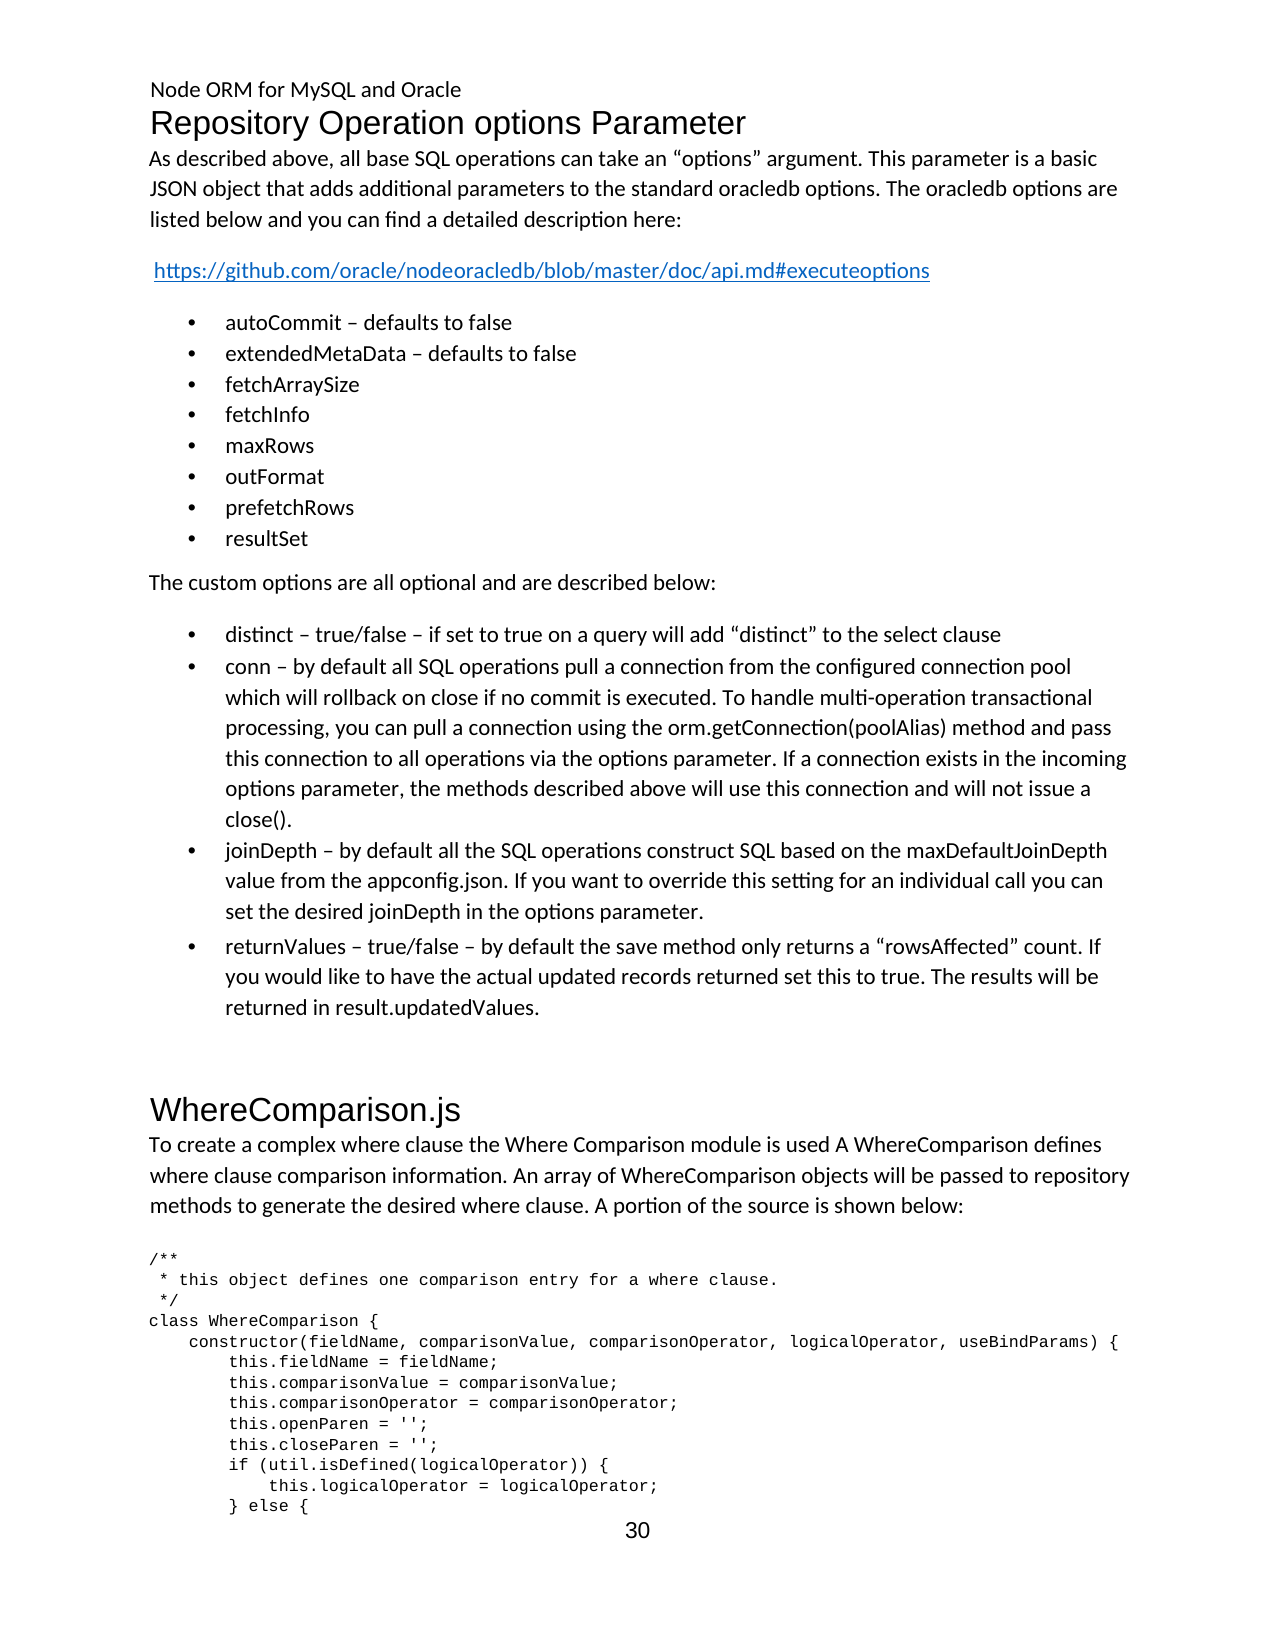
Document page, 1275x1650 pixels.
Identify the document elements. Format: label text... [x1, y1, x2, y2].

list resultSet [188, 524, 1132, 552]
text The custom options are all optional and are described below: [148, 568, 1132, 596]
text this.openParen = ''; [148, 1416, 1132, 1434]
text /** [148, 1251, 1132, 1270]
list fetchArraySize [188, 370, 1132, 398]
text constructor(fieldName, comparisonValue, comparisonOperator, logicalOperator, useBindParams) { [148, 1333, 1132, 1352]
list prefetchRows [188, 493, 1132, 521]
text this.logicalOperator = logicalOperator; [148, 1477, 1132, 1496]
list conn – by default all SQL operations pull a connection from the configured connection pool which will rollback on close if no commit is executed. To handle multi-operation transactional processing, you can pull a connection using the orm.getConnection(poolAlias) method and pass this connection to all operations via the options parameter. If a connection exists in the incoming options parameter, the methods described above will use this connection and will not issue a close(). [188, 652, 1132, 833]
list extendedMetaData – defaults to false [188, 339, 1132, 367]
list autoCommit – defaults to false [188, 308, 1132, 336]
text * this object defines one comparison entry for a where clause. [148, 1272, 1132, 1291]
text } else { [148, 1498, 1132, 1517]
list maxRows [188, 431, 1132, 459]
text class WhereComparison { [148, 1313, 1132, 1332]
list returnValues – true/false – by default the save method only returns a “rowsAffected” count. If you would like to have the actual updated records returned set this to true. The results will be returned in result.updatedValues. [188, 932, 1132, 1021]
text */ [148, 1292, 1132, 1311]
text https://github.com/oracle/nodeoracledb/blob/master/doc/api.md#executeoptions [148, 256, 1132, 284]
list fetchInfo [188, 401, 1132, 428]
list joinDepth – by default all the SQL operations construct SQL based on the maxDefaultJoinDepth value from the appconfig.json. If you want to override this setting for an individual call you can set the desired joinDepth in the options parameter. [188, 836, 1132, 925]
subtitle WhereComparison.js [150, 1090, 1143, 1128]
list outFormat [188, 462, 1132, 490]
subtitle Repository Operation options Parameter [150, 103, 1143, 141]
text this.fieldName = fieldName; [148, 1354, 1132, 1373]
text To create a complex where clause the Where Comparison module is used A WhereComparison defines where clause comparison information. An array of WhereComparison objects will be passed to repository methods to generate the desired where clause. A portion of the source is shown below: [148, 1131, 1132, 1220]
text As described above, all base SQL operations can take an “options” argument. This parameter is a basic JSON object that adds additional parameters to the standard oracledb options. The oracledb options are listed below and you can find a detailed description here: [148, 144, 1132, 233]
text if (util.isDefined(logicalOperator)) { [148, 1457, 1132, 1476]
text this.comparisonOperator = comparisonOperator; [148, 1395, 1132, 1414]
text this.closeParen = ''; [148, 1436, 1132, 1455]
text this.comparisonValue = comparisonValue; [148, 1374, 1132, 1393]
list distinct – true/false – if set to true on a query will add “distinct” to the select clause [188, 620, 1132, 648]
